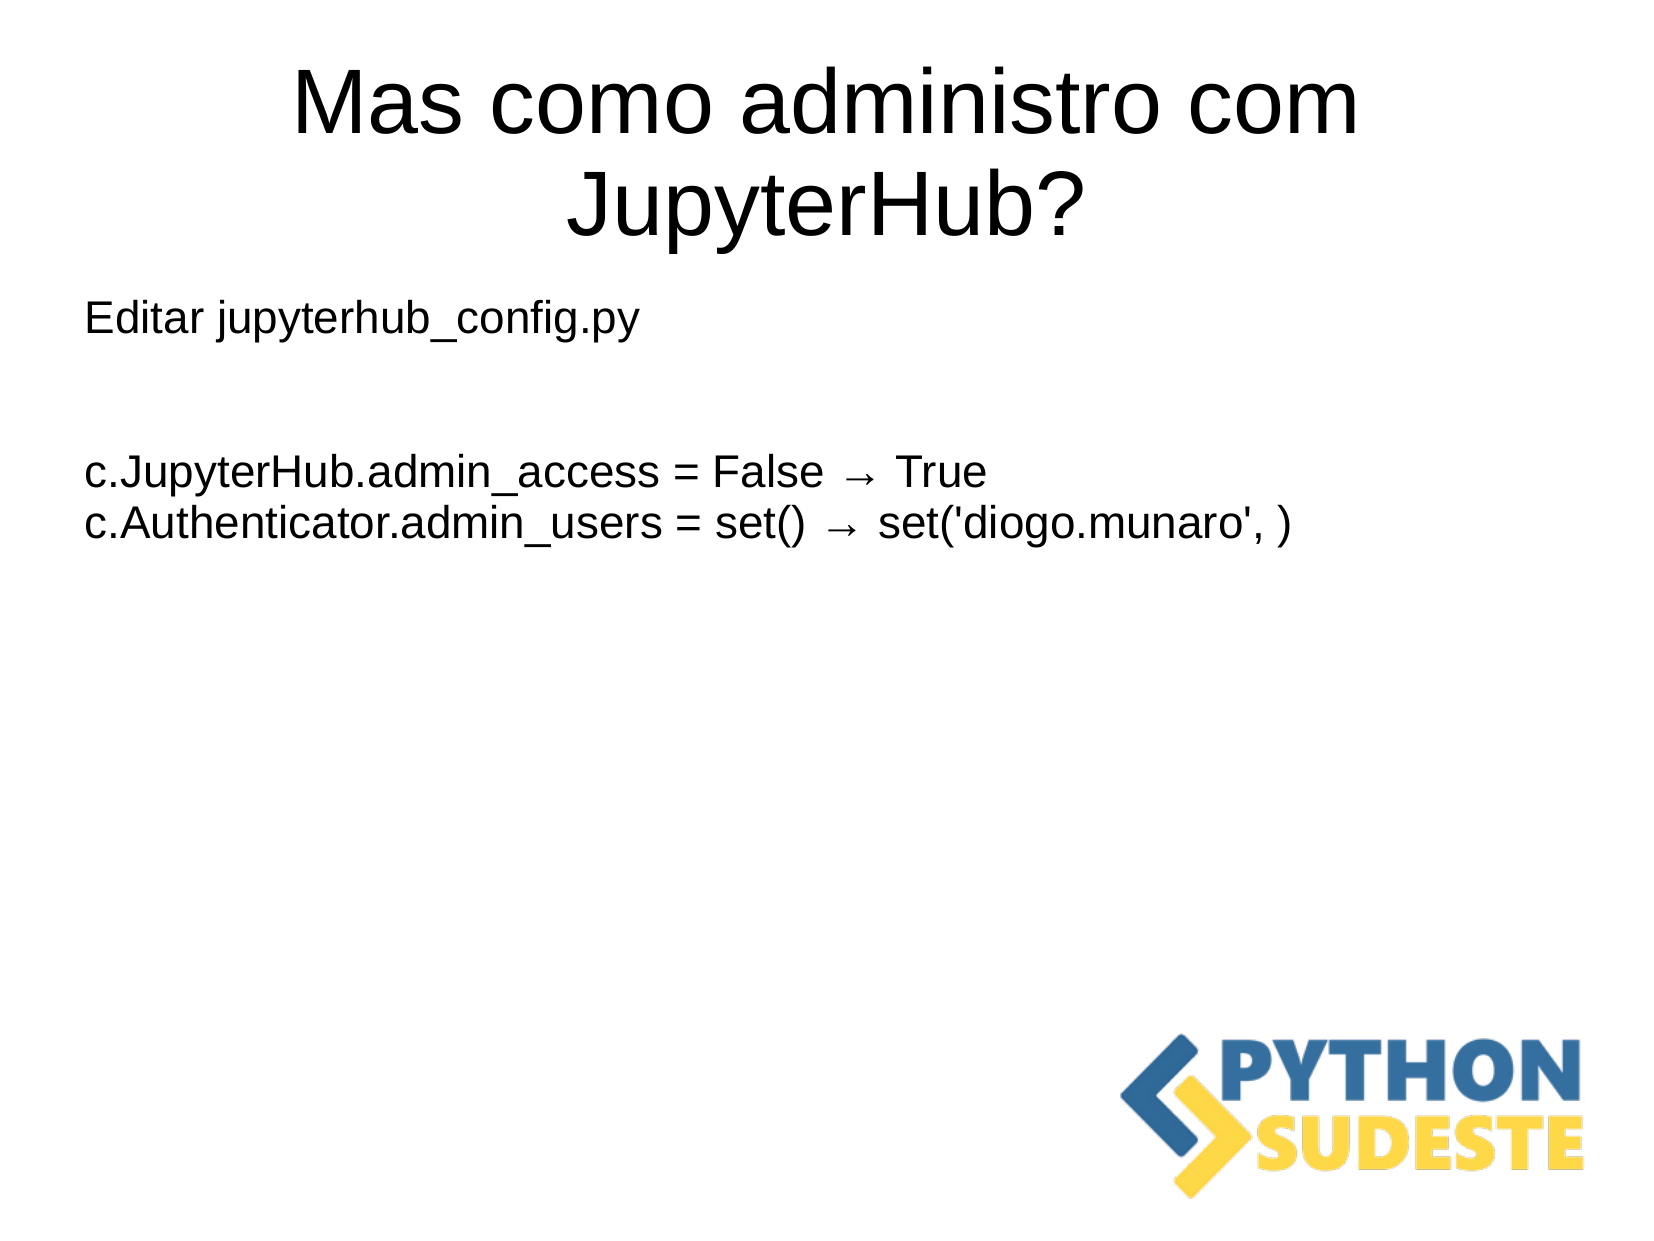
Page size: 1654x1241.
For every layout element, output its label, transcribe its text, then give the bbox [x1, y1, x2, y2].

text_box Editar jupyterhub_config.py c.JupyterHub.admin_access = False → True c.Authenticator.admin_users = set() → set('diogo.munaro', ) [70, 284, 1616, 556]
picture [1118, 1032, 1654, 1203]
title Mas como administro com JupyterHub? [82, 49, 1571, 257]
